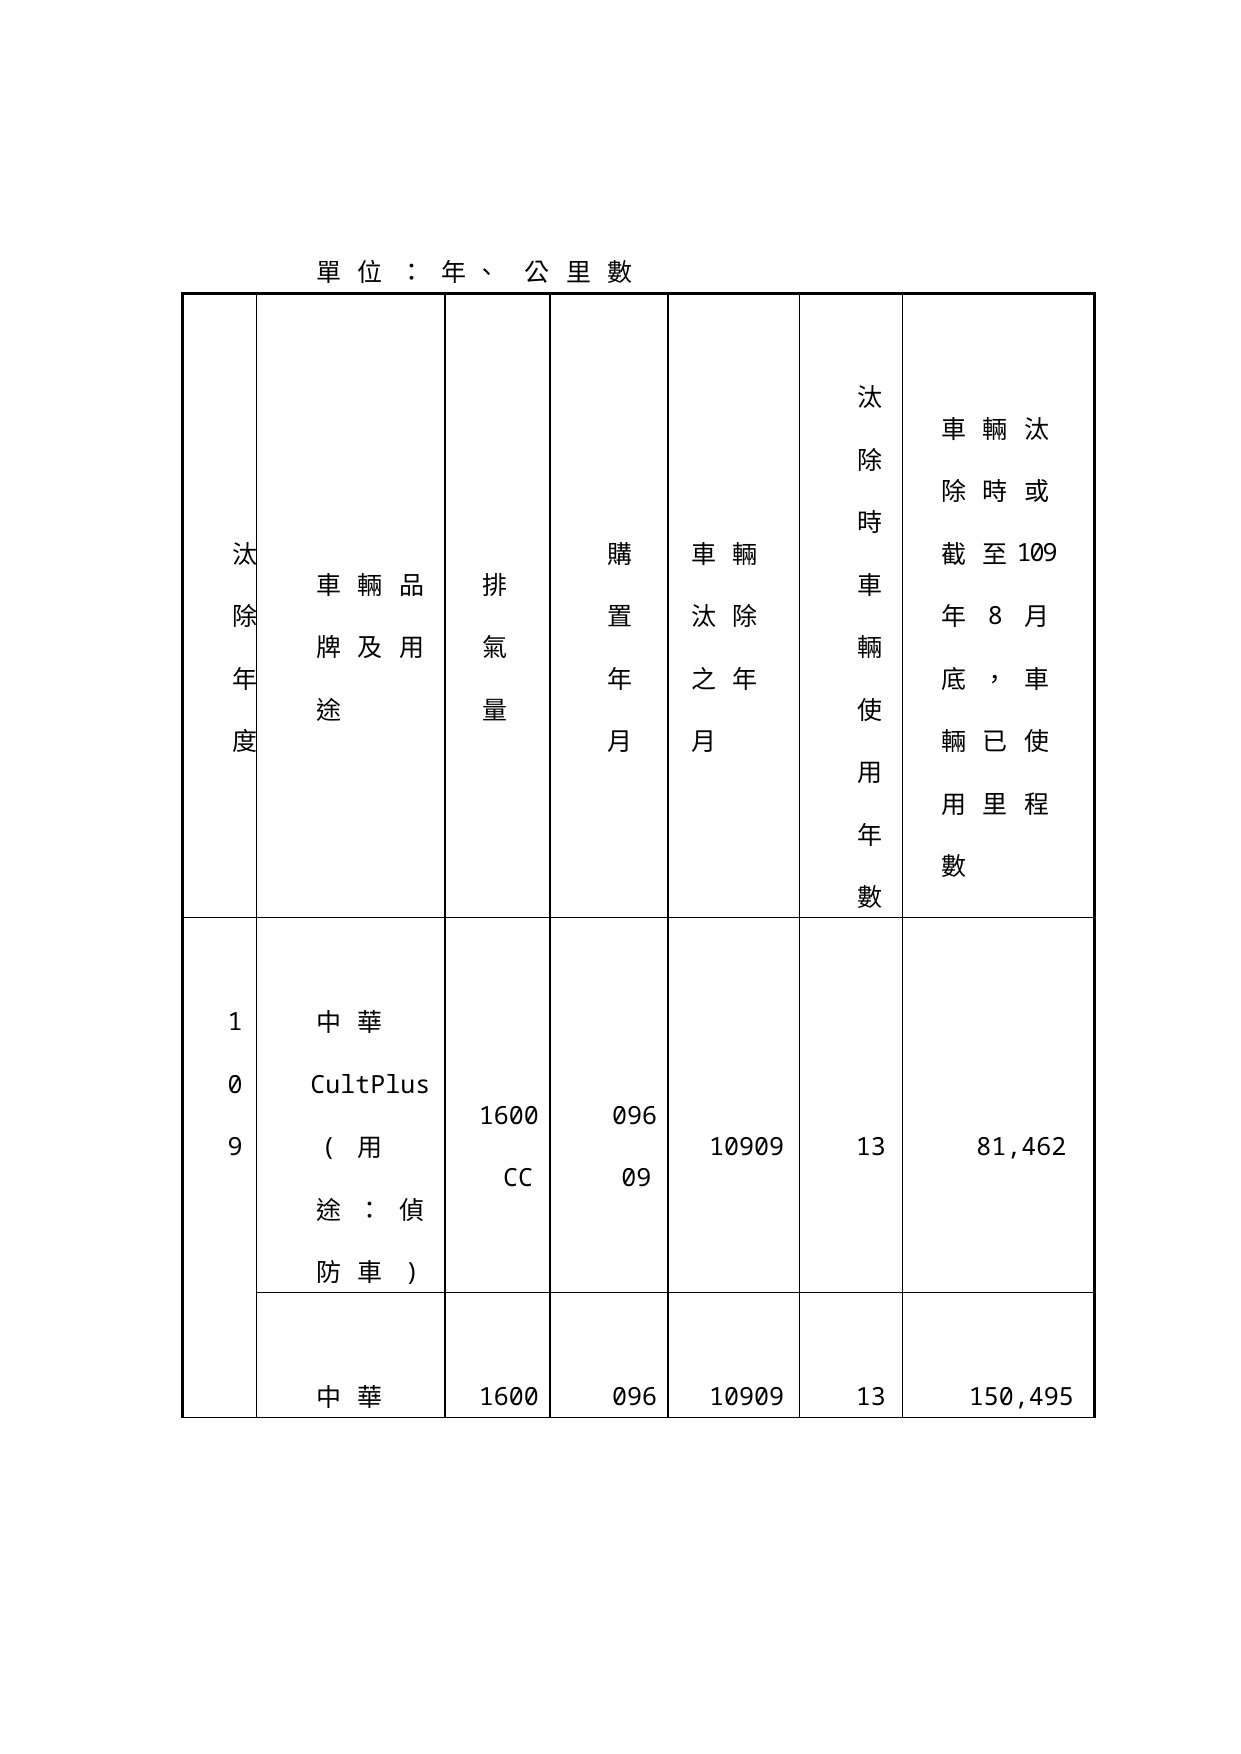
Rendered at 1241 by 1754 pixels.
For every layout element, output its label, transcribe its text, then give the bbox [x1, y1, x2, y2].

table_header 汰除年度 [184, 295, 256, 917]
table_cell 150,495 [903, 1293, 1093, 1417]
table_cell 109 [184, 918, 256, 1417]
table_cell 096 [551, 1293, 667, 1417]
table_cell 中華CultPlus (用途：偵防車) [257, 918, 444, 1292]
table_cell 13 [800, 1293, 902, 1417]
table_header 車輛汰除時或截至109年8月底，車輛已使用里程數 [903, 295, 1093, 917]
table_cell 10909 [669, 918, 799, 1292]
table_header 汰除時車輛使用年數 [800, 295, 902, 917]
table_cell 09609 [551, 918, 667, 1292]
table_header 車輛品牌及用途 [257, 295, 444, 917]
table_cell 中華 [257, 1293, 444, 1417]
table_cell 81,462 [903, 918, 1093, 1292]
table_cell 13 [800, 918, 902, 1292]
table_header 排氣量 [446, 295, 549, 917]
table_cell 10909 [669, 1293, 799, 1417]
table_cell 1600CC [446, 918, 549, 1292]
text 單位：年、公里數 [183, 229, 1058, 292]
table_header 車輛汰除之年月 [669, 295, 799, 917]
table_header 購置年月 [551, 295, 667, 917]
table_cell 1600 [446, 1293, 549, 1417]
